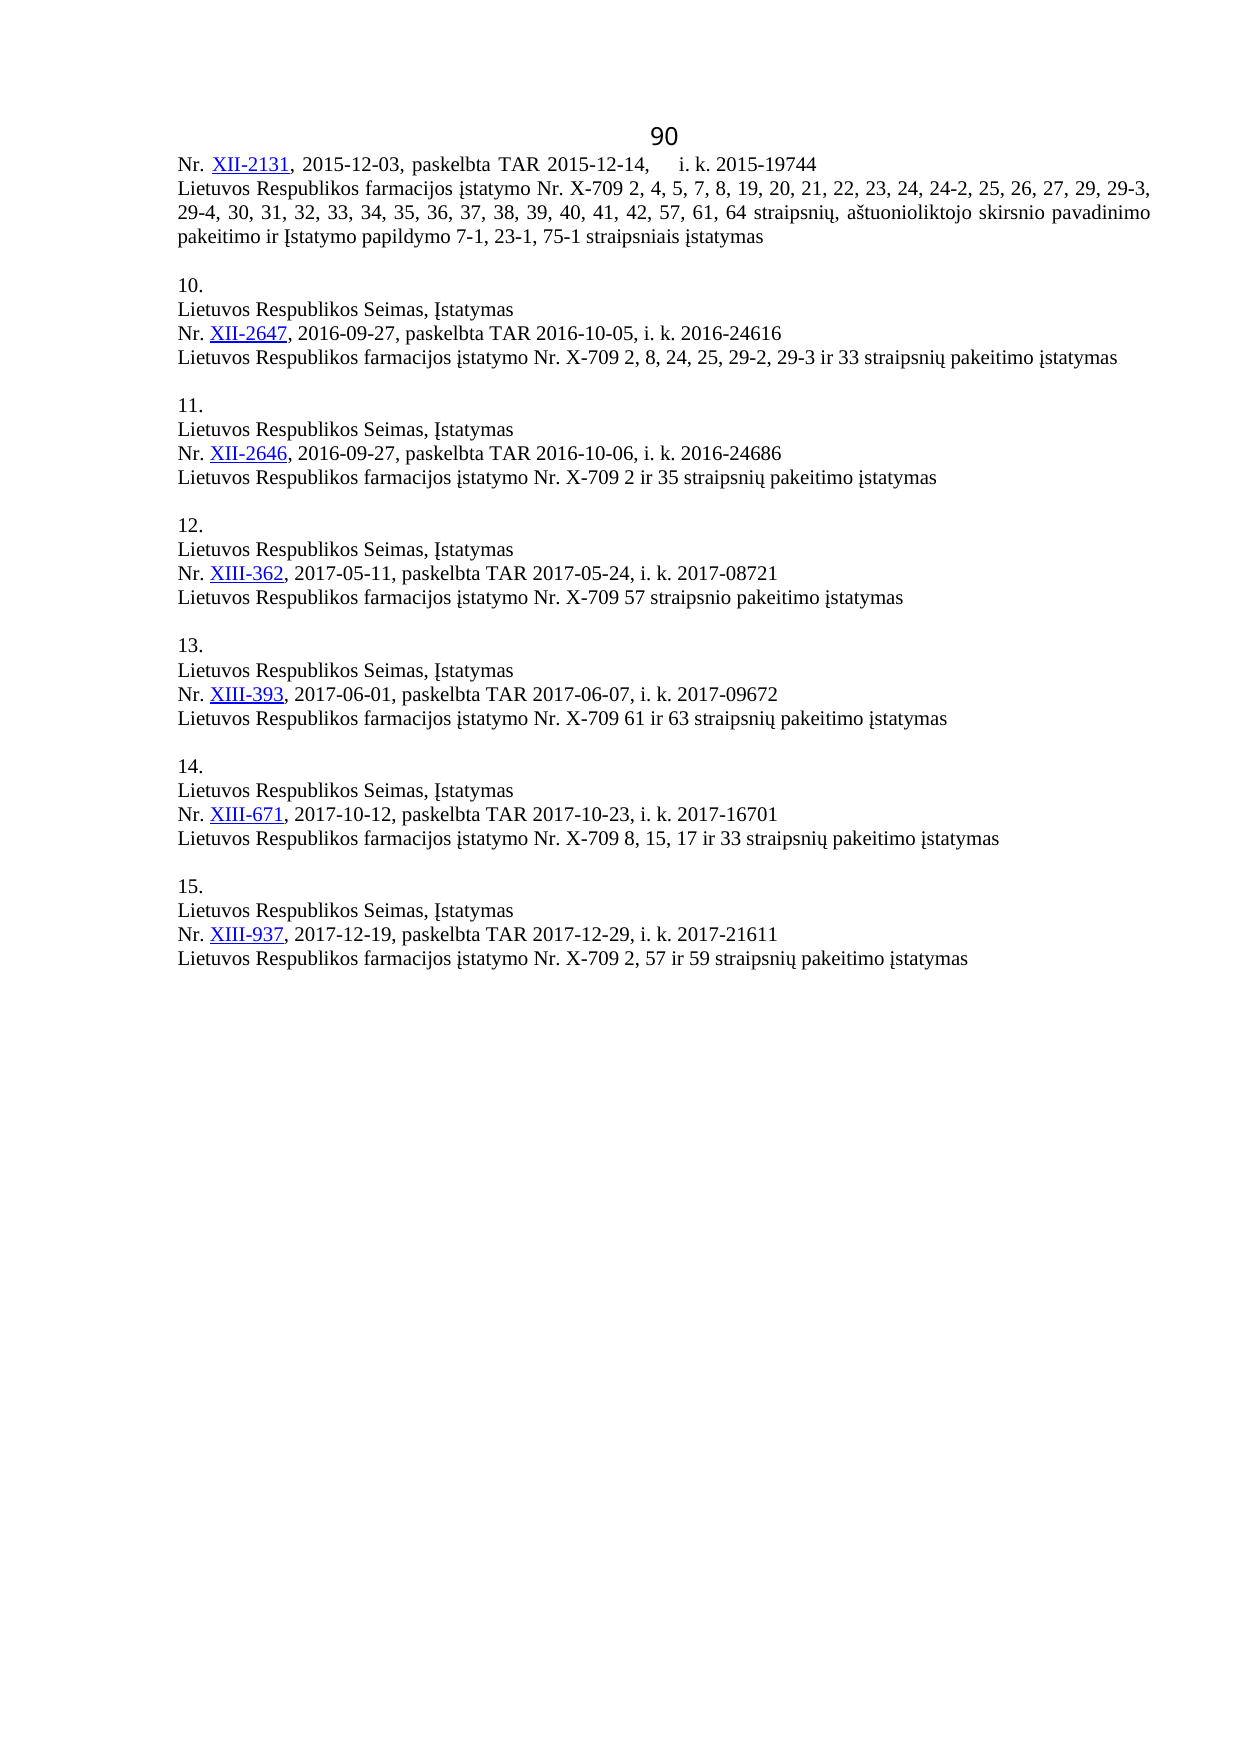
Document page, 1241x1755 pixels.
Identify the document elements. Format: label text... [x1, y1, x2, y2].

text Lietuvos Respublikos farmacijos įstatymo Nr. X-709 57 straipsnio pakeitimo įstatymas [177, 585, 1152, 609]
text Lietuvos Respublikos Seimas, Įstatymas [177, 898, 1152, 922]
text Lietuvos Respublikos Seimas, Įstatymas [177, 537, 1152, 561]
text 14. [177, 754, 1152, 778]
text Nr. XII-2646, 2016-09-27, paskelbta TAR 2016-10-06, i. k. 2016-24686 [177, 441, 1152, 465]
text Nr. XII-2647, 2016-09-27, paskelbta TAR 2016-10-05, i. k. 2016-24616 [177, 321, 1152, 345]
text Nr. XIII-362, 2017-05-11, paskelbta TAR 2017-05-24, i. k. 2017-08721 [177, 561, 1152, 585]
text 13. [177, 633, 1152, 657]
text Nr. XIII-671, 2017-10-12, paskelbta TAR 2017-10-23, i. k. 2017-16701 [177, 802, 1152, 826]
text Nr. XIII-937, 2017-12-19, paskelbta TAR 2017-12-29, i. k. 2017-21611 [177, 922, 1152, 946]
text Lietuvos Respublikos Seimas, Įstatymas [177, 417, 1152, 441]
text Lietuvos Respublikos Seimas, Įstatymas [177, 297, 1152, 321]
text Lietuvos Respublikos Seimas, Įstatymas [177, 657, 1152, 682]
text Nr. XII-2131, 2015-12-03, paskelbta TAR 2015-12-14, i. k. 2015-19744 [177, 152, 1152, 176]
text Lietuvos Respublikos farmacijos įstatymo Nr. X-709 2 ir 35 straipsnių pakeitimo įstatymas [177, 465, 1152, 489]
text Lietuvos Respublikos Seimas, Įstatymas [177, 778, 1152, 802]
text 10. [177, 272, 1152, 297]
text Lietuvos Respublikos farmacijos įstatymo Nr. X-709 2, 8, 24, 25, 29-2, 29-3 ir 33 straipsnių pakeitimo įstatymas [177, 345, 1152, 369]
text Nr. XIII-393, 2017-06-01, paskelbta TAR 2017-06-07, i. k. 2017-09672 [177, 682, 1152, 706]
text Lietuvos Respublikos farmacijos įstatymo Nr. X-709 8, 15, 17 ir 33 straipsnių pakeitimo įstatymas [177, 826, 1152, 850]
text 12. [177, 513, 1152, 537]
text Lietuvos Respublikos farmacijos įstatymo Nr. X-709 2, 4, 5, 7, 8, 19, 20, 21, 22, 23, 24, 24-2, 25, 26, 27, 29, 29-3, 29-4, 30, 31, 32, 33, 34, 35, 36, 37, 38, 39, 40, 41, 42, 57, 61, 64 straipsnių, aštuonioliktojo skirsnio pavadinimo pakeitimo ir Įstatymo papildymo 7-1, 23-1, 75-1 straipsniais įstatymas [177, 176, 1152, 248]
text Lietuvos Respublikos farmacijos įstatymo Nr. X-709 2, 57 ir 59 straipsnių pakeitimo įstatymas [177, 946, 1152, 970]
text 11. [177, 393, 1152, 417]
text Lietuvos Respublikos farmacijos įstatymo Nr. X-709 61 ir 63 straipsnių pakeitimo įstatymas [177, 706, 1152, 730]
text 15. [177, 874, 1152, 898]
